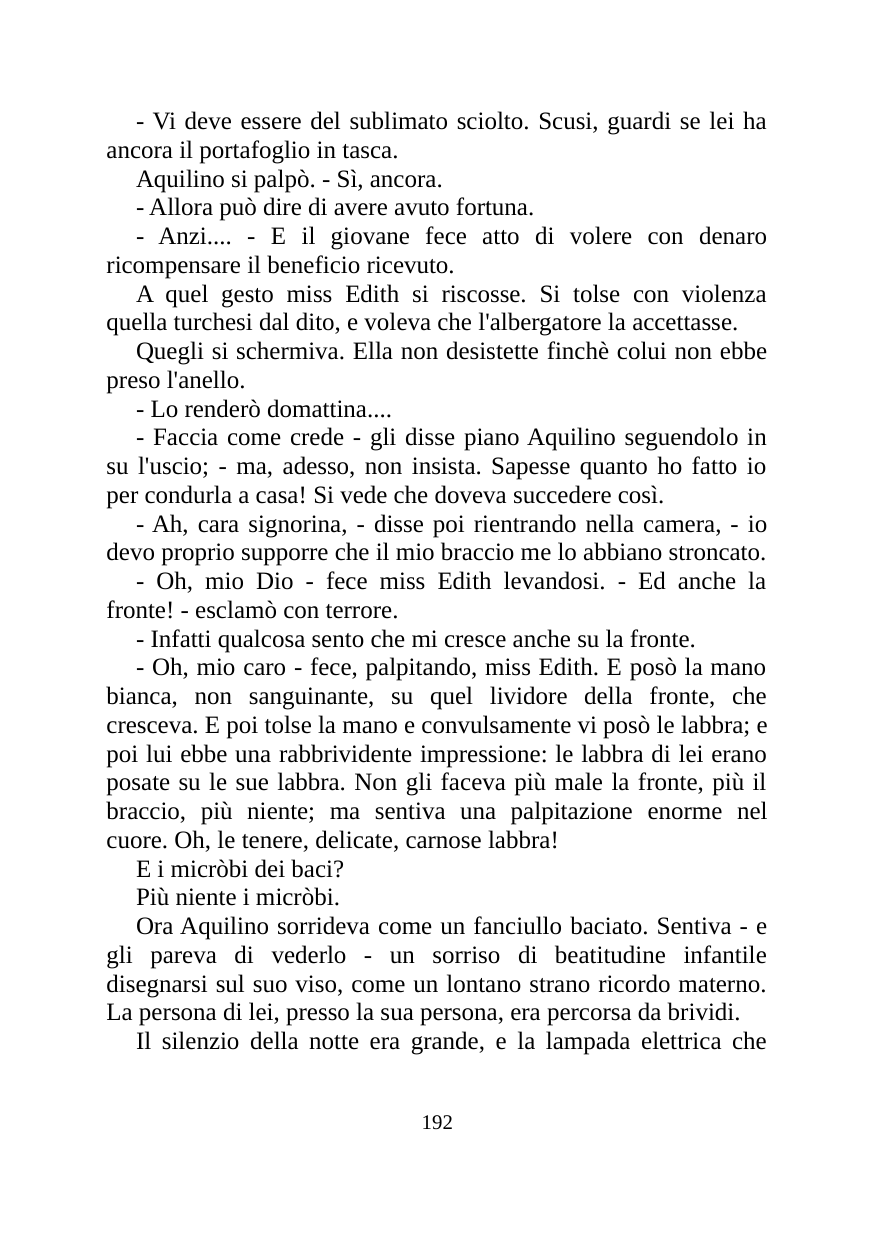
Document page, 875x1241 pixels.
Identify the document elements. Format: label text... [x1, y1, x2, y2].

text Ora Aquilino sorrideva come un fanciullo baciato. Sentiva - e gli pareva di vederlo - un sorriso di beatitudine infantile disegnarsi sul suo viso, come un lontano strano ricordo materno. La persona di lei, presso la sua persona, era percorsa da brividi. [106, 911, 768, 1026]
text - Anzi.... - E il giovane fece atto di volere con denaro ricompensare il beneficio ricevuto. [106, 221, 768, 279]
text - Ah, cara signorina, - disse poi rientrando nella camera, - io devo proprio supporre che il mio braccio me lo abbiano stroncato. [106, 509, 768, 566]
text - Lo renderò domattina.... [106, 394, 768, 422]
text - Infatti qualcosa sento che mi cresce anche su la fronte. [106, 624, 768, 652]
text - Oh, mio caro - fece, palpitando, miss Edith. E posò la mano bianca, non sanguinante, su quel lividore della fronte, che cresceva. E poi tolse la mano e convulsamente vi posò le labbra; e poi lui ebbe una rabbrividente impressione: le labbra di lei erano posate su le sue labbra. Non gli faceva più male la fronte, più il braccio, più niente; ma sentiva una palpitazione enorme nel cuore. Oh, le tenere, delicate, carnose labbra! [106, 652, 768, 854]
text Aquilino si palpò. - Sì, ancora. [106, 164, 768, 192]
text Il silenzio della notte era grande, e la lampada elettrica che [106, 1026, 768, 1055]
text - Faccia come crede - gli disse piano Aquilino seguendolo in su l'uscio; - ma, adesso, non insista. Sapesse quanto ho fatto io per condurla a casa! Si vede che doveva succedere così. [106, 422, 768, 509]
text Quegli si schermiva. Ella non desistette finchè colui non ebbe preso l'anello. [106, 336, 768, 394]
text - Vi deve essere del sublimato sciolto. Scusi, guardi se lei ha ancora il portafoglio in tasca. [106, 106, 768, 164]
text - Oh, mio Dio - fece miss Edith levandosi. - Ed anche la fronte! - esclamò con terrore. [106, 566, 768, 624]
text A quel gesto miss Edith si riscosse. Si tolse con violenza quella turchesi dal dito, e voleva che l'albergatore la accettasse. [106, 279, 768, 336]
text E i micròbi dei baci? [106, 854, 768, 882]
text Più niente i micròbi. [106, 882, 768, 911]
text - Allora può dire di avere avuto fortuna. [106, 192, 768, 221]
